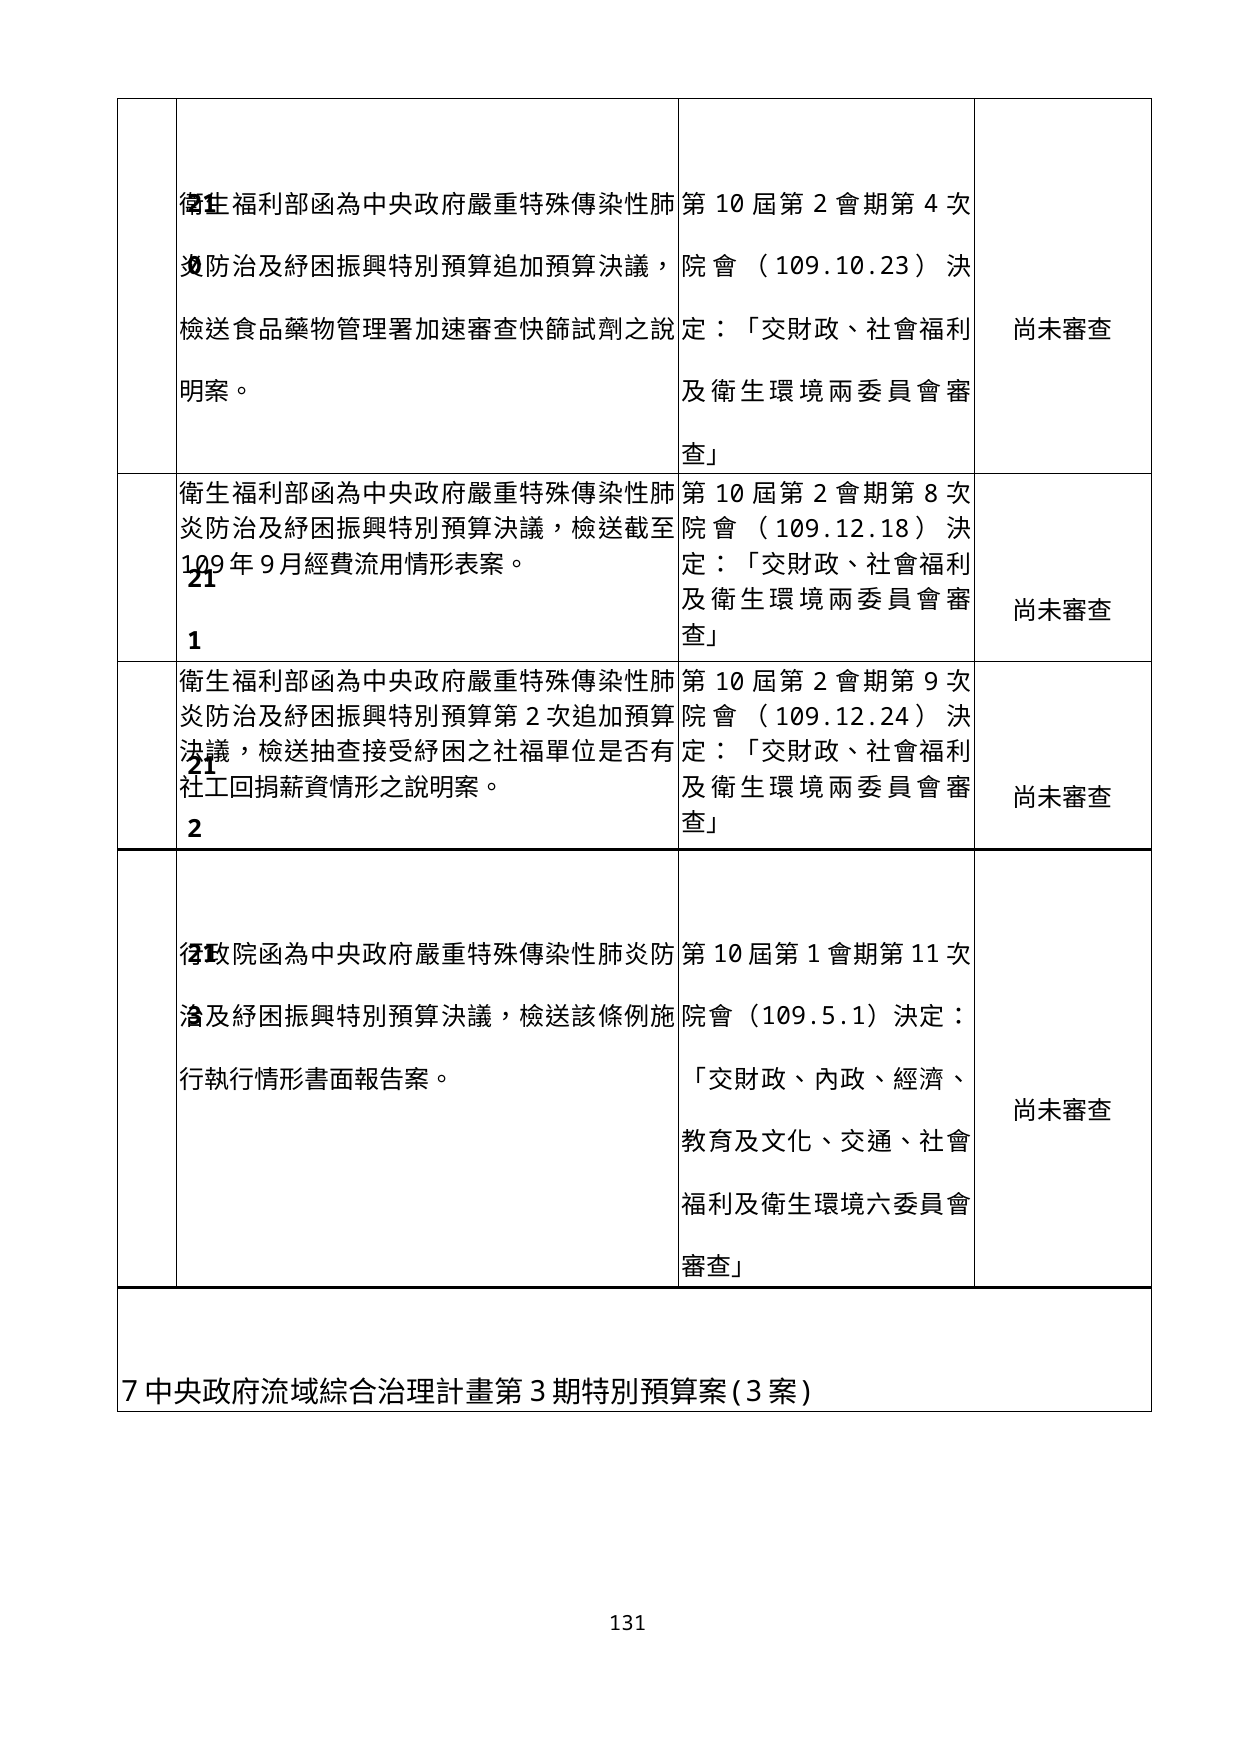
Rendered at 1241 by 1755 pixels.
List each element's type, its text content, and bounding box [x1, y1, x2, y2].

table_cell 衛生福利部函為中央政府嚴重特殊傳染性肺炎防治及紓困振興特別預算決議，檢送截至109年9月經費流用情形表案。 [177, 474, 678, 661]
table_cell 衛生福利部函為中央政府嚴重特殊傳染性肺炎防治及紓困振興特別預算第2次追加預算決議，檢送抽查接受紓困之社福單位是否有社工回捐薪資情形之說明案。 [177, 662, 678, 848]
table_cell 第10屆第2會期第4次院會（109.10.23）決定：「交財政、社會福利及衛生環境兩委員會審查」 [679, 99, 974, 473]
table_cell [118, 662, 176, 848]
table_cell [118, 99, 176, 473]
table_cell 尚未審查 [975, 662, 1151, 848]
table_cell 第10屆第2會期第9次院會（109.12.24）決定：「交財政、社會福利及衛生環境兩委員會審查」 [679, 662, 974, 848]
table_cell 第10屆第1會期第11次院會（109.5.1）決定：「交財政、內政、經濟、教育及文化、交通、社會福利及衛生環境六委員會審查」 [679, 851, 974, 1286]
table_cell 尚未審查 [975, 851, 1151, 1286]
table_cell 尚未審查 [975, 474, 1151, 661]
table_cell 行政院函為中央政府嚴重特殊傳染性肺炎防治及紓困振興特別預算決議，檢送該條例施行執行情形書面報告案。 [177, 851, 678, 1286]
table_cell [118, 474, 176, 661]
table_cell 第10屆第2會期第8次院會（109.12.18）決定：「交財政、社會福利及衛生環境兩委員會審查」 [679, 474, 974, 661]
table_cell 衛生福利部函為中央政府嚴重特殊傳染性肺炎防治及紓困振興特別預算追加預算決議，檢送食品藥物管理署加速審查快篩試劑之說明案。 [177, 99, 678, 473]
table_cell 7中央政府流域綜合治理計畫第3期特別預算案(3案) [118, 1289, 1151, 1411]
table_cell 尚未審查 [975, 99, 1151, 473]
table_cell [118, 851, 176, 1286]
